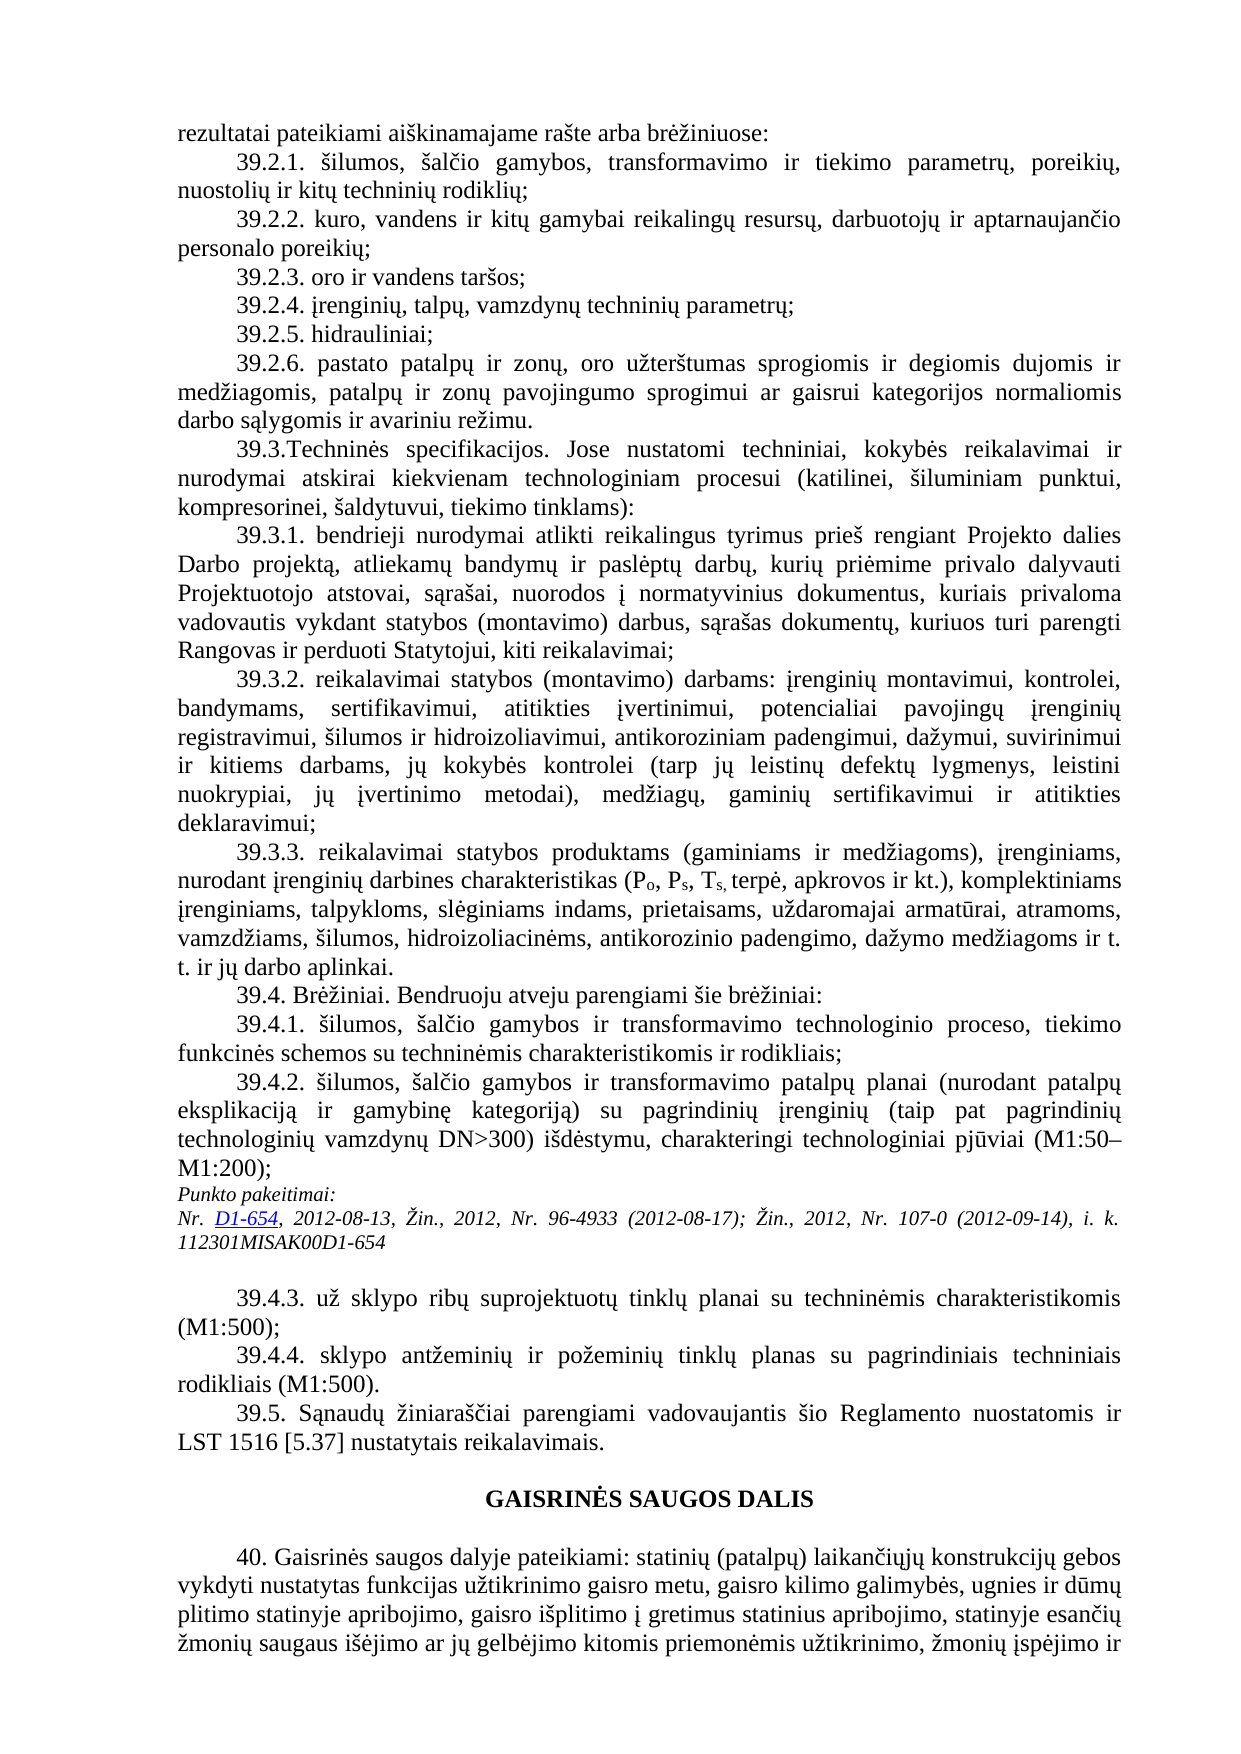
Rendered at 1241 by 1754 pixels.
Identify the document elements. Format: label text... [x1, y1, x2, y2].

text 39.4.4. sklypo antžeminių ir požeminių tinklų planas su pagrindiniais techniniais rodikliais (M1:500). [177, 1340, 1122, 1398]
text 39.5. Sąnaudų žiniaraščiai parengiami vadovaujantis šio Reglamento nuostatomis ir LST 1516 [5.37] nustatytais reikalavimais. [177, 1398, 1122, 1455]
text 39.3.3. reikalavimai statybos produktams (gaminiams ir medžiagoms), įrenginiams, nurodant įrenginių darbines charakteristikas (Po, Ps, Ts, terpė, apkrovos ir kt.), komplektiniams įrenginiams, talpykloms, slėginiams indams, prietaisams, uždaromajai armatūrai, atramoms, vamzdžiams, šilumos, hidroizoliacinėms, antikorozinio padengimo, dažymo medžiagoms ir t. t. ir jų darbo aplinkai. [177, 837, 1122, 981]
text 39.4.3. už sklypo ribų suprojektuotų tinklų planai su techninėmis charakteristikomis (M1:500); [177, 1283, 1122, 1340]
text 39.4.2. šilumos, šalčio gamybos ir transformavimo patalpų planai (nurodant patalpų eksplikaciją ir gamybinę kategoriją) su pagrindinių įrenginių (taip pat pagrindinių technologinių vamzdynų DN>300) išdėstymu, charakteringi technologiniai pjūviai (M1:50–M1:200); [177, 1067, 1122, 1182]
text rezultatai pateikiami aiškinamajame rašte arba brėžiniuose: [177, 118, 1122, 147]
text 39.2.1. šilumos, šalčio gamybos, transformavimo ir tiekimo parametrų, poreikių, nuostolių ir kitų techninių rodiklių; [177, 147, 1122, 204]
text 39.3.1. bendrieji nurodymai atlikti reikalingus tyrimus prieš rengiant Projekto dalies Darbo projektą, atliekamų bandymų ir paslėptų darbų, kurių priėmime privalo dalyvauti Projektuotojo atstovai, sąrašai, nuorodos į normatyvinius dokumentus, kuriais privaloma vadovautis vykdant statybos (montavimo) darbus, sąrašas dokumentų, kuriuos turi parengti Rangovas ir perduoti Statytojui, kiti reikalavimai; [177, 521, 1122, 664]
text 39.2.3. oro ir vandens taršos; [177, 262, 1122, 291]
text Nr. D1-654, 2012-08-13, Žin., 2012, Nr. 96-4933 (2012-08-17); Žin., 2012, Nr. 107-0 (2012-09-14), i. k. 112301MISAK00D1-654 [177, 1206, 1122, 1254]
text 39.2.5. hidrauliniai; [177, 319, 1122, 348]
text 39.3.Techninės specifikacijos. Jose nustatomi techniniai, kokybės reikalavimai ir nurodymai atskirai kiekvienam technologiniam procesui (katilinei, šiluminiam punktui, kompresorinei, šaldytuvui, tiekimo tinklams): [177, 434, 1122, 521]
text 39.2.2. kuro, vandens ir kitų gamybai reikalingų resursų, darbuotojų ir aptarnaujančio personalo poreikių; [177, 204, 1122, 262]
text 39.2.4. įrenginių, talpų, vamzdynų techninių parametrų; [177, 291, 1122, 319]
text 39.3.2. reikalavimai statybos (montavimo) darbams: įrenginių montavimui, kontrolei, bandymams, sertifikavimui, atitikties įvertinimui, potencialiai pavojingų įrenginių registravimui, šilumos ir hidroizoliavimui, antikoroziniam padengimui, dažymui, suvirinimui ir kitiems darbams, jų kokybės kontrolei (tarp jų leistinų defektų lygmenys, leistini nuokrypiai, jų įvertinimo metodai), medžiagų, gaminių sertifikavimui ir atitikties deklaravimui; [177, 664, 1122, 837]
text 40. Gaisrinės saugos dalyje pateikiami: statinių (patalpų) laikančiųjų konstrukcijų gebos vykdyti nustatytas funkcijas užtikrinimo gaisro metu, gaisro kilimo galimybės, ugnies ir dūmų plitimo statinyje apribojimo, gaisro išplitimo į gretimus statinius apribojimo, statinyje esančių žmonių saugaus išėjimo ar jų gelbėjimo kitomis priemonėmis užtikrinimo, žmonių įspėjimo ir [177, 1542, 1122, 1657]
text 39.2.6. pastato patalpų ir zonų, oro užterštumas sprogiomis ir degiomis dujomis ir medžiagomis, patalpų ir zonų pavojingumo sprogimui ar gaisrui kategorijos normaliomis darbo sąlygomis ir avariniu režimu. [177, 348, 1122, 434]
text Gaisrinės saugos dalis [177, 1484, 1122, 1513]
text 39.4. Brėžiniai. Bendruoju atveju parengiami šie brėžiniai: [177, 981, 1122, 1009]
text Punkto pakeitimai: [177, 1182, 1122, 1206]
text 39.4.1. šilumos, šalčio gamybos ir transformavimo technologinio proceso, tiekimo funkcinės schemos su techninėmis charakteristikomis ir rodikliais; [177, 1009, 1122, 1067]
